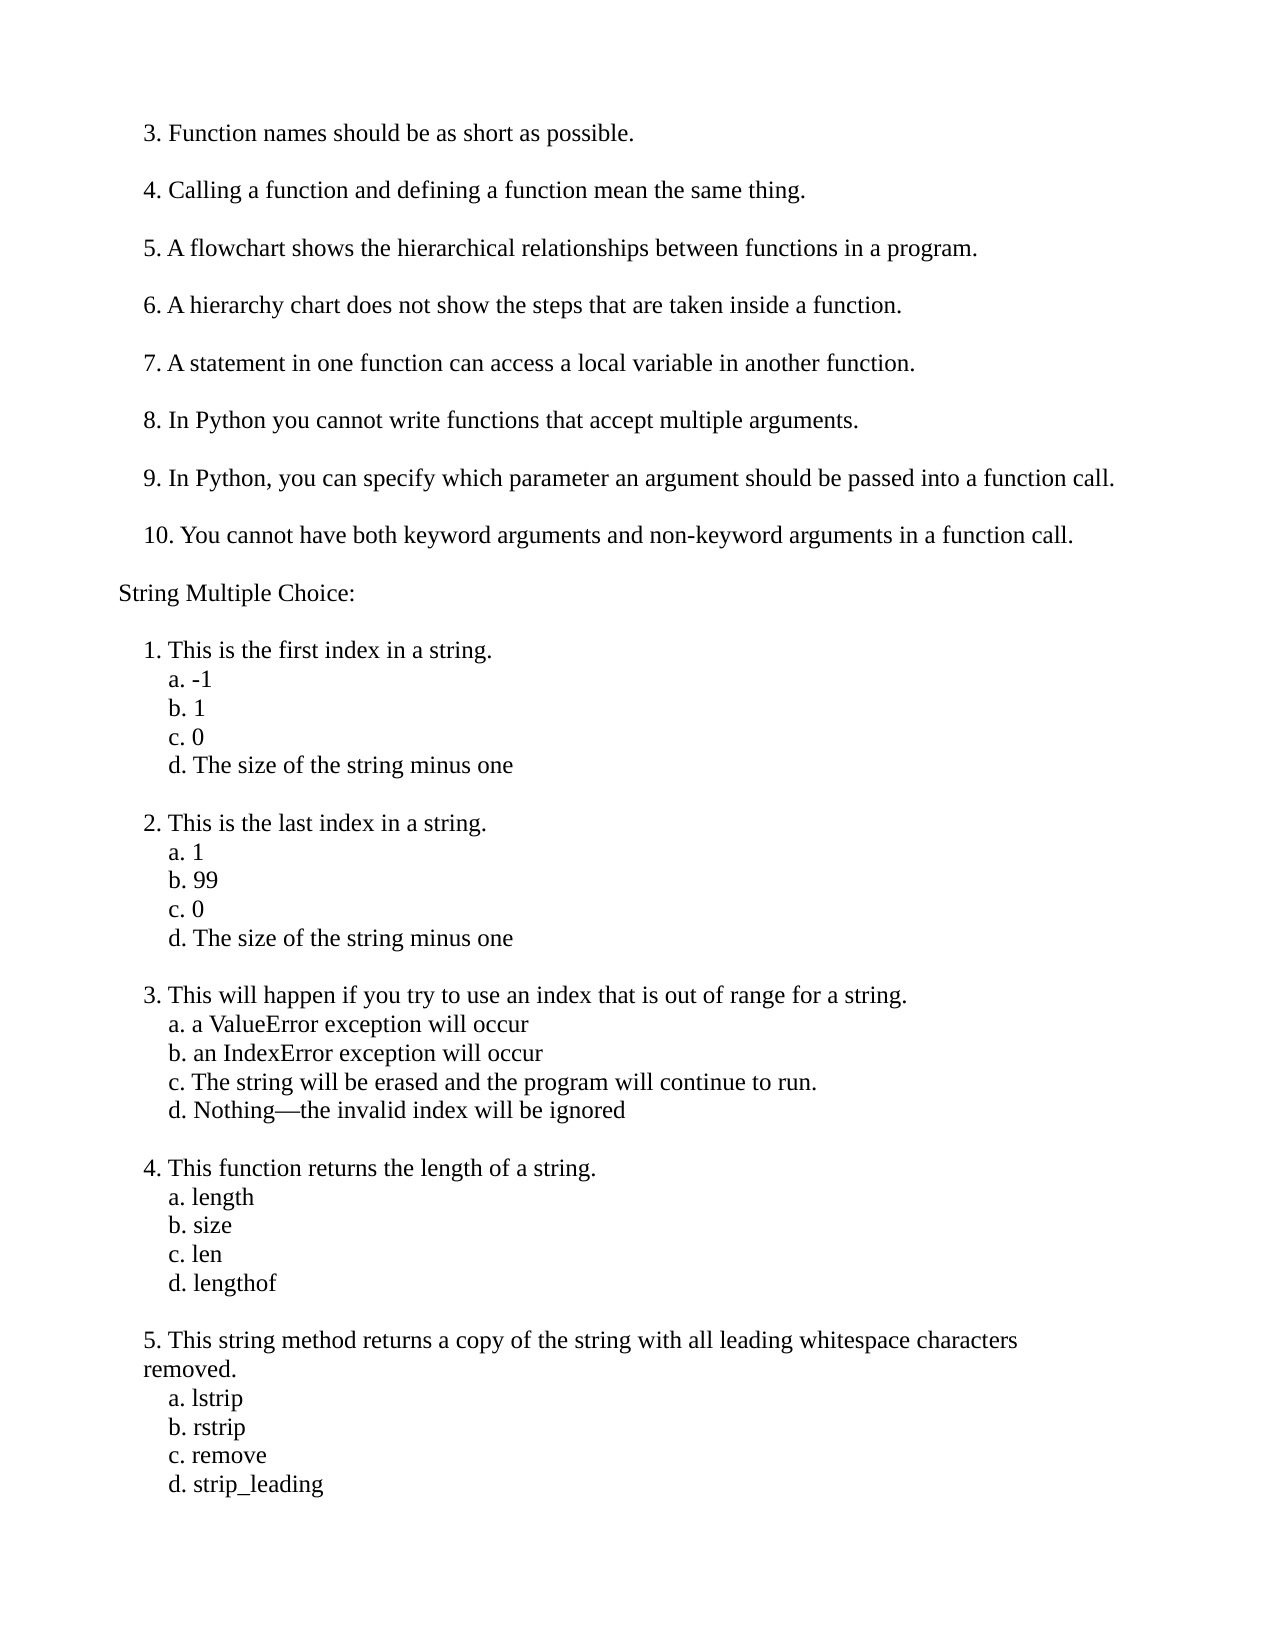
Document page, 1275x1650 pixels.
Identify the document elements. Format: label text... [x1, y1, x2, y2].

text 10. You cannot have both keyword arguments and non-keyword arguments in a function call. [118, 521, 1157, 549]
text 5. A flowchart shows the hierarchical relationships between functions in a program. [118, 233, 1157, 262]
text 1. This is the first index in a string. [118, 636, 1157, 664]
text 8. In Python you cannot write functions that accept multiple arguments. [118, 406, 1157, 434]
text c. The string will be erased and the program will continue to run. [118, 1067, 1157, 1096]
text 4. Calling a function and defining a function mean the same thing. [118, 176, 1157, 204]
text 7. A statement in one function can access a local variable in another function. [118, 348, 1157, 377]
text c. 0 [118, 722, 1157, 751]
text d. lengthof [118, 1268, 1157, 1297]
text 9. In Python, you can specify which parameter an argument should be passed into a function call. [118, 463, 1157, 492]
text b. rstrip [118, 1412, 1157, 1441]
text c. len [118, 1239, 1157, 1268]
text 2. This is the last index in a string. [118, 808, 1157, 837]
text 3. This will happen if you try to use an index that is out of range for a string. [118, 981, 1157, 1009]
text d. The size of the string minus one [118, 751, 1157, 779]
text a. -1 [118, 664, 1157, 693]
text b. an IndexError exception will occur [118, 1038, 1157, 1067]
text String Multiple Choice: [118, 578, 1157, 607]
text 3. Function names should be as short as possible. [118, 118, 1157, 147]
text b. size [118, 1211, 1157, 1239]
text removed. [118, 1354, 1157, 1383]
text a. 1 [118, 837, 1157, 866]
text c. 0 [118, 894, 1157, 923]
text d. The size of the string minus one [118, 923, 1157, 952]
text b. 1 [118, 693, 1157, 722]
text 4. This function returns the length of a string. [118, 1153, 1157, 1182]
text a. a ValueError exception will occur [118, 1009, 1157, 1038]
text a. length [118, 1182, 1157, 1211]
text d. Nothing—the invalid index will be ignored [118, 1096, 1157, 1124]
text c. remove [118, 1441, 1157, 1469]
text a. lstrip [118, 1383, 1157, 1412]
text b. 99 [118, 866, 1157, 894]
text 5. This string method returns a copy of the string with all leading whitespace characters [118, 1326, 1157, 1354]
text 6. A hierarchy chart does not show the steps that are taken inside a function. [118, 291, 1157, 319]
text d. strip_leading [118, 1469, 1157, 1498]
